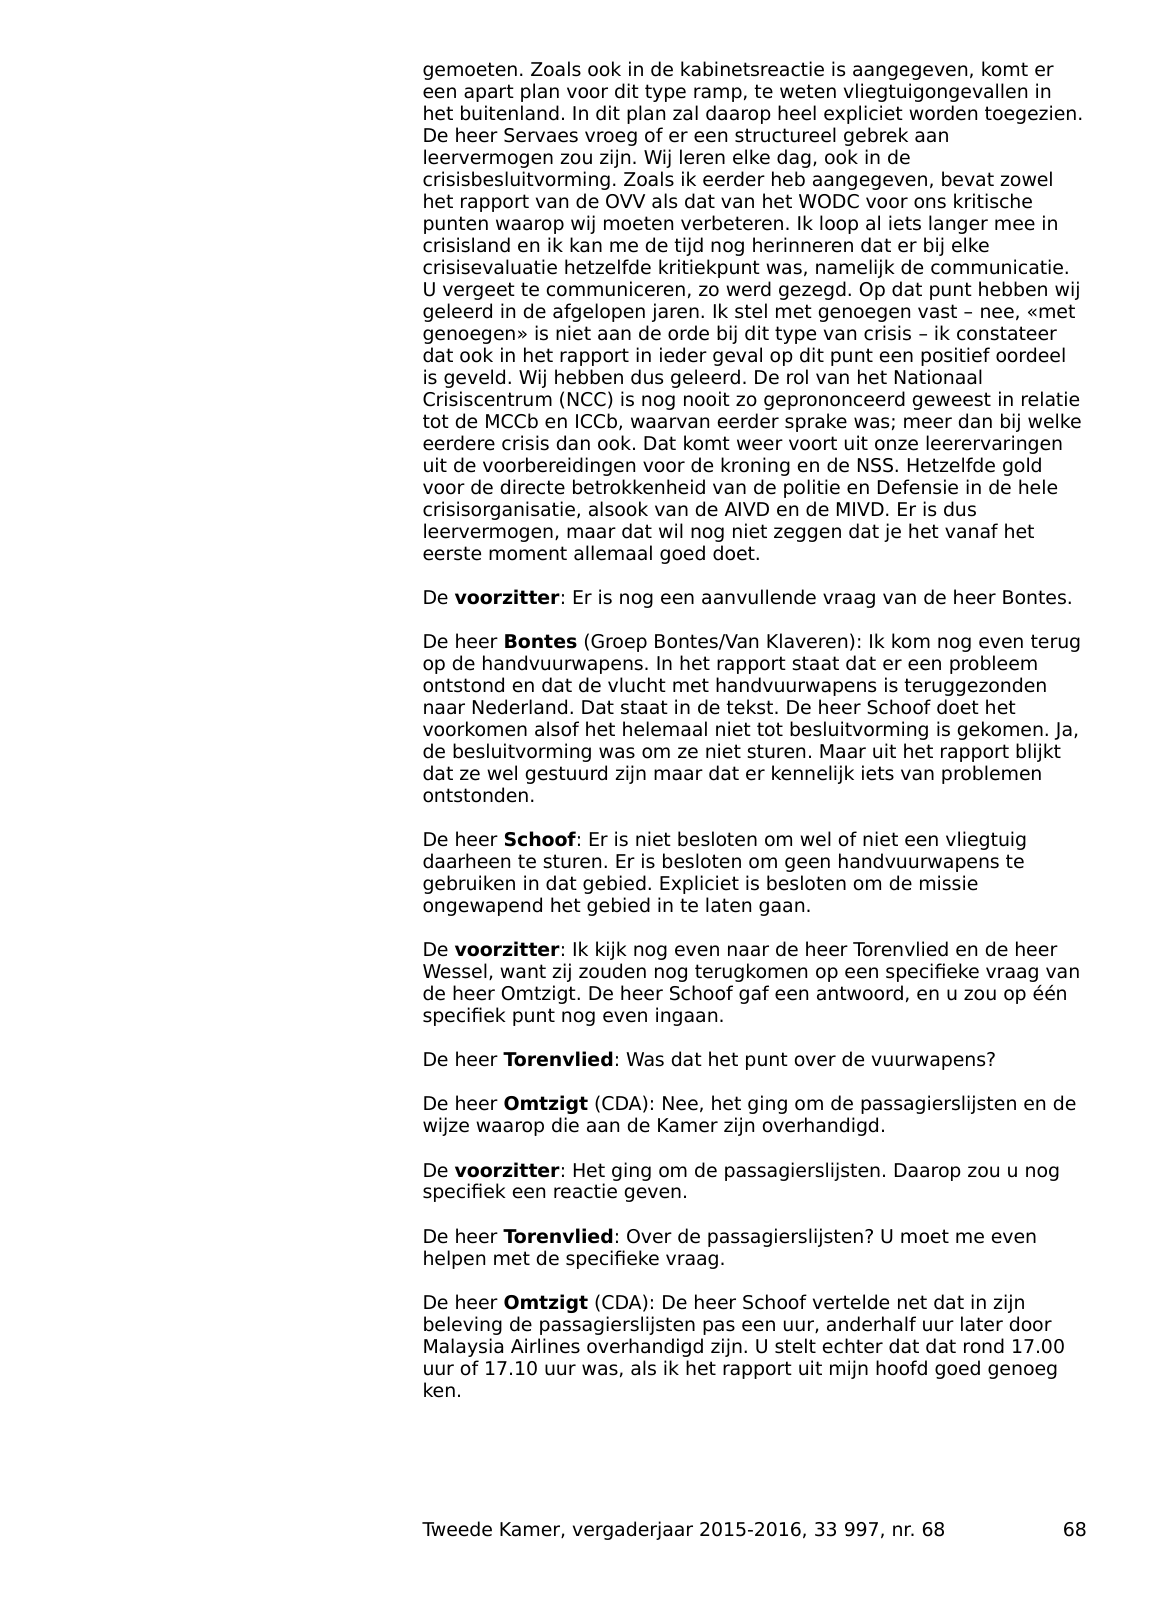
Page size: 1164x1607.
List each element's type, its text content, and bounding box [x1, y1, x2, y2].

text De heer Bontes (Groep Bontes/Van Klaveren): Ik kom nog even terug op de handvuurwapens. In het rapport staat dat er een probleem ontstond en dat de vlucht met handvuurwapens is teruggezonden naar Nederland. Dat staat in de tekst. De heer Schoof doet het voorkomen alsof het helemaal niet tot besluitvorming is gekomen. Ja, de besluitvorming was om ze niet sturen. Maar uit het rapport blijkt dat ze wel gestuurd zijn maar dat er kennelijk iets van problemen ontstonden. [422, 631, 1087, 807]
text De heer Omtzigt (CDA): Nee, het ging om de passagierslijsten en de wijze waarop die aan de Kamer zijn overhandigd. [422, 1093, 1087, 1137]
text De heer Omtzigt (CDA): De heer Schoof vertelde net dat in zijn beleving de passagierslijsten pas een uur, anderhalf uur later door Malaysia Airlines overhandigd zijn. U stelt echter dat dat rond 17.00 uur of 17.10 uur was, als ik het rapport uit mijn hoofd goed genoeg ken. [422, 1292, 1087, 1402]
text De heer Schoof: Er is niet besloten om wel of niet een vliegtuig daarheen te sturen. Er is besloten om geen handvuurwapens te gebruiken in dat gebied. Expliciet is besloten om de missie ongewapend het gebied in te laten gaan. [422, 829, 1087, 917]
text gemoeten. Zoals ook in de kabinetsreactie is aangegeven, komt er een apart plan voor dit type ramp, te weten vliegtuigongevallen in het buitenland. In dit plan zal daarop heel expliciet worden toegezien. [422, 59, 1087, 125]
text De heer Servaes vroeg of er een structureel gebrek aan leervermogen zou zijn. Wij leren elke dag, ook in de crisisbesluitvorming. Zoals ik eerder heb aangegeven, bevat zowel het rapport van de OVV als dat van het WODC voor ons kritische punten waarop wij moeten verbeteren. Ik loop al iets langer mee in crisisland en ik kan me de tijd nog herinneren dat er bij elke crisisevaluatie hetzelfde kritiekpunt was, namelijk de communicatie. U vergeet te communiceren, zo werd gezegd. Op dat punt hebben wij geleerd in de afgelopen jaren. Ik stel met genoegen vast – nee, «met genoegen» is niet aan de orde bij dit type van crisis – ik constateer dat ook in het rapport in ieder geval op dit punt een positief oordeel is geveld. Wij hebben dus geleerd. De rol van het Nationaal Crisiscentrum (NCC) is nog nooit zo geprononceerd geweest in relatie tot de MCCb en ICCb, waarvan eerder sprake was; meer dan bij welke eerdere crisis dan ook. Dat komt weer voort uit onze leerervaringen uit de voorbereidingen voor de kroning en de NSS. Hetzelfde gold voor de directe betrokkenheid van de politie en Defensie in de hele crisisorganisatie, alsook van de AIVD en de MIVD. Er is dus leervermogen, maar dat wil nog niet zeggen dat je het vanaf het eerste moment allemaal goed doet. [422, 125, 1087, 564]
text De voorzitter: Ik kijk nog even naar de heer Torenvlied en de heer Wessel, want zij zouden nog terugkomen op een specifieke vraag van de heer Omtzigt. De heer Schoof gaf een antwoord, en u zou op één specifiek punt nog even ingaan. [422, 939, 1087, 1027]
text De voorzitter: Het ging om de passagierslijsten. Daarop zou u nog specifiek een reactie geven. [422, 1159, 1087, 1203]
text De heer Torenvlied: Over de passagierslijsten? U moet me even helpen met de specifieke vraag. [422, 1226, 1087, 1269]
text De voorzitter: Er is nog een aanvullende vraag van de heer Bontes. [422, 587, 1087, 609]
text De heer Torenvlied: Was dat het punt over de vuurwapens? [422, 1049, 1087, 1071]
